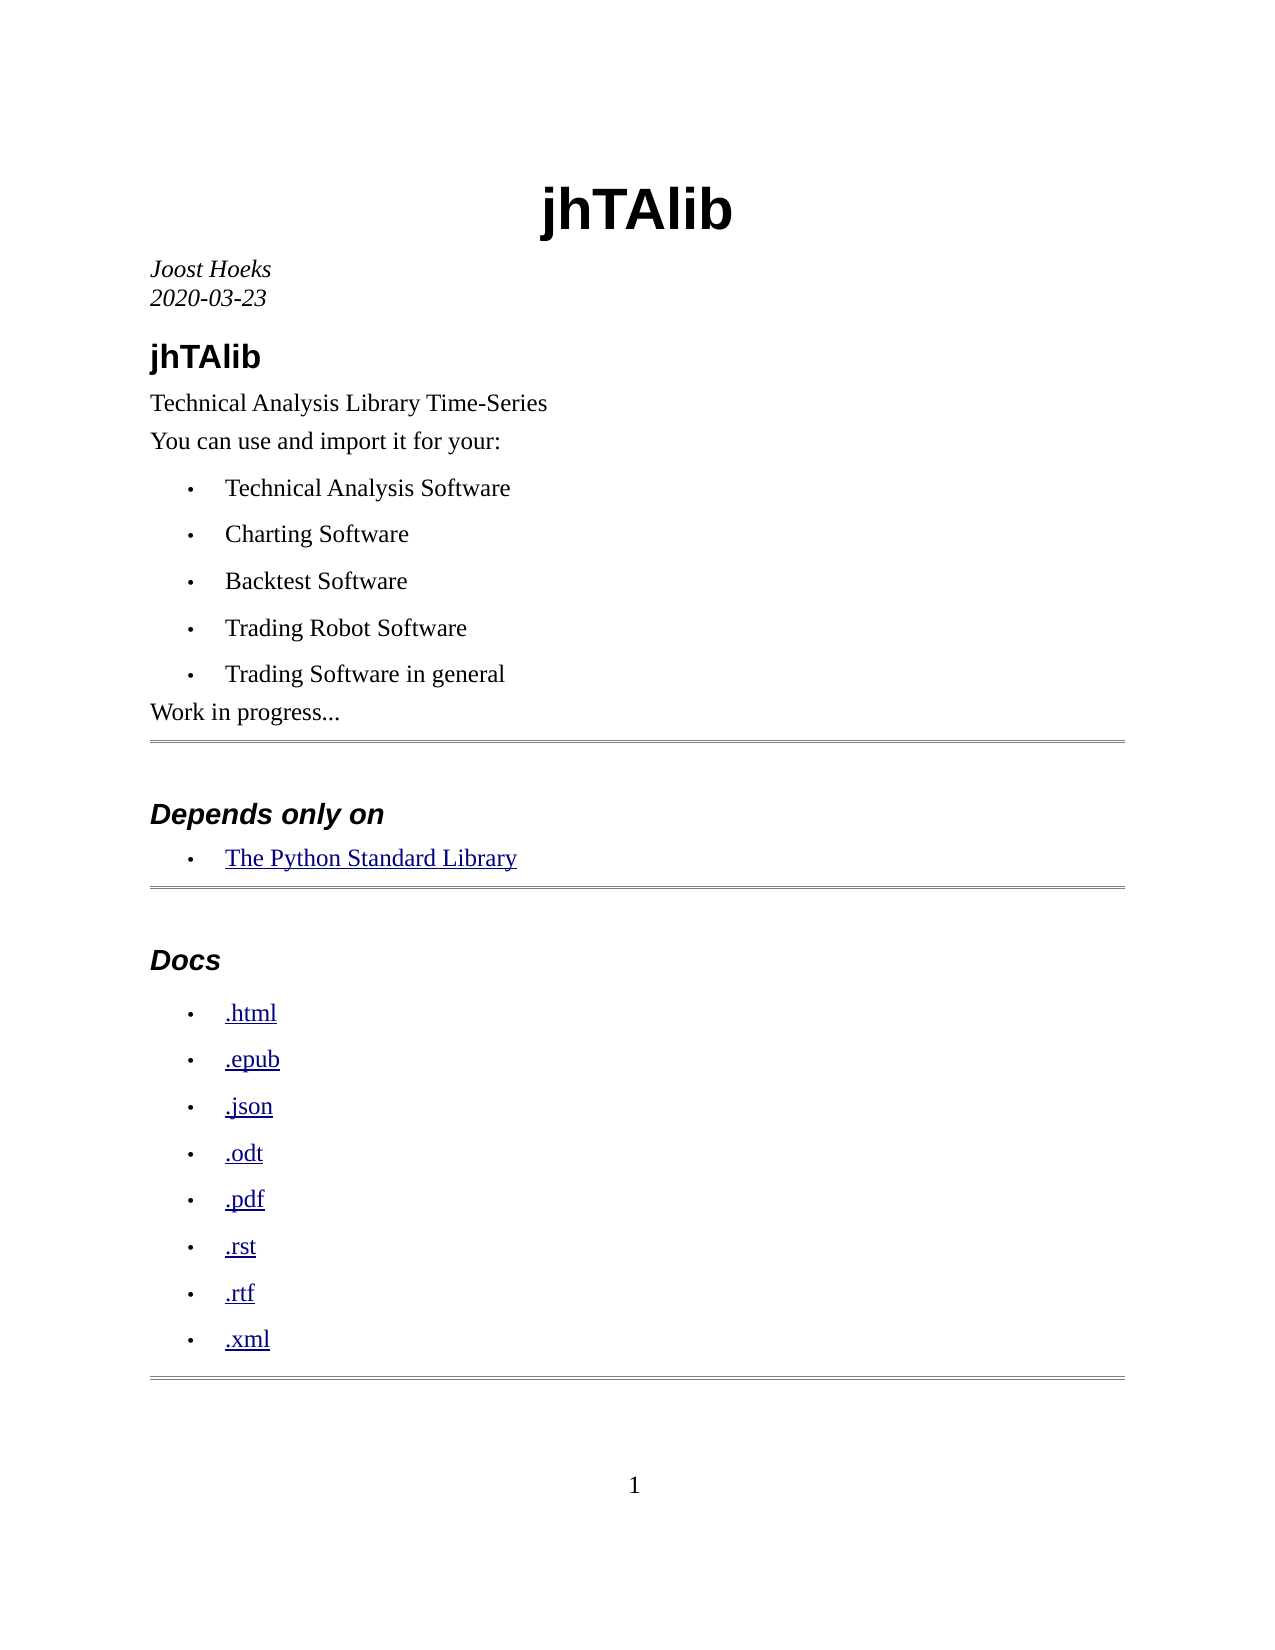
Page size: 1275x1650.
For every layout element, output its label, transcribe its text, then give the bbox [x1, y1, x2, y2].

list .json [187, 1091, 1125, 1120]
text You can use and import it for your: [150, 426, 1125, 455]
title jhTAlib [150, 175, 1125, 242]
subtitle jhTAlib [150, 337, 1125, 376]
text Technical Analysis Library Time-Series [150, 388, 1125, 417]
list The Python Standard Library [187, 843, 1125, 872]
subtitle Docs [150, 943, 1125, 976]
text Joost Hoeks [150, 254, 1125, 283]
subtitle Depends only on [150, 797, 1125, 830]
list Trading Software in general [187, 659, 1125, 688]
list .odt [187, 1138, 1125, 1167]
list Charting Software [187, 519, 1125, 548]
list Technical Analysis Software [187, 473, 1125, 501]
text 2020-03-23 [150, 283, 1125, 312]
list .pdf [187, 1184, 1125, 1213]
list .epub [187, 1044, 1125, 1073]
text Work in progress... [150, 697, 1125, 726]
list .html [187, 998, 1125, 1027]
list .xml [187, 1324, 1125, 1353]
list Trading Robot Software [187, 613, 1125, 641]
list .rtf [187, 1278, 1125, 1307]
list .rst [187, 1231, 1125, 1260]
list Backtest Software [187, 566, 1125, 595]
